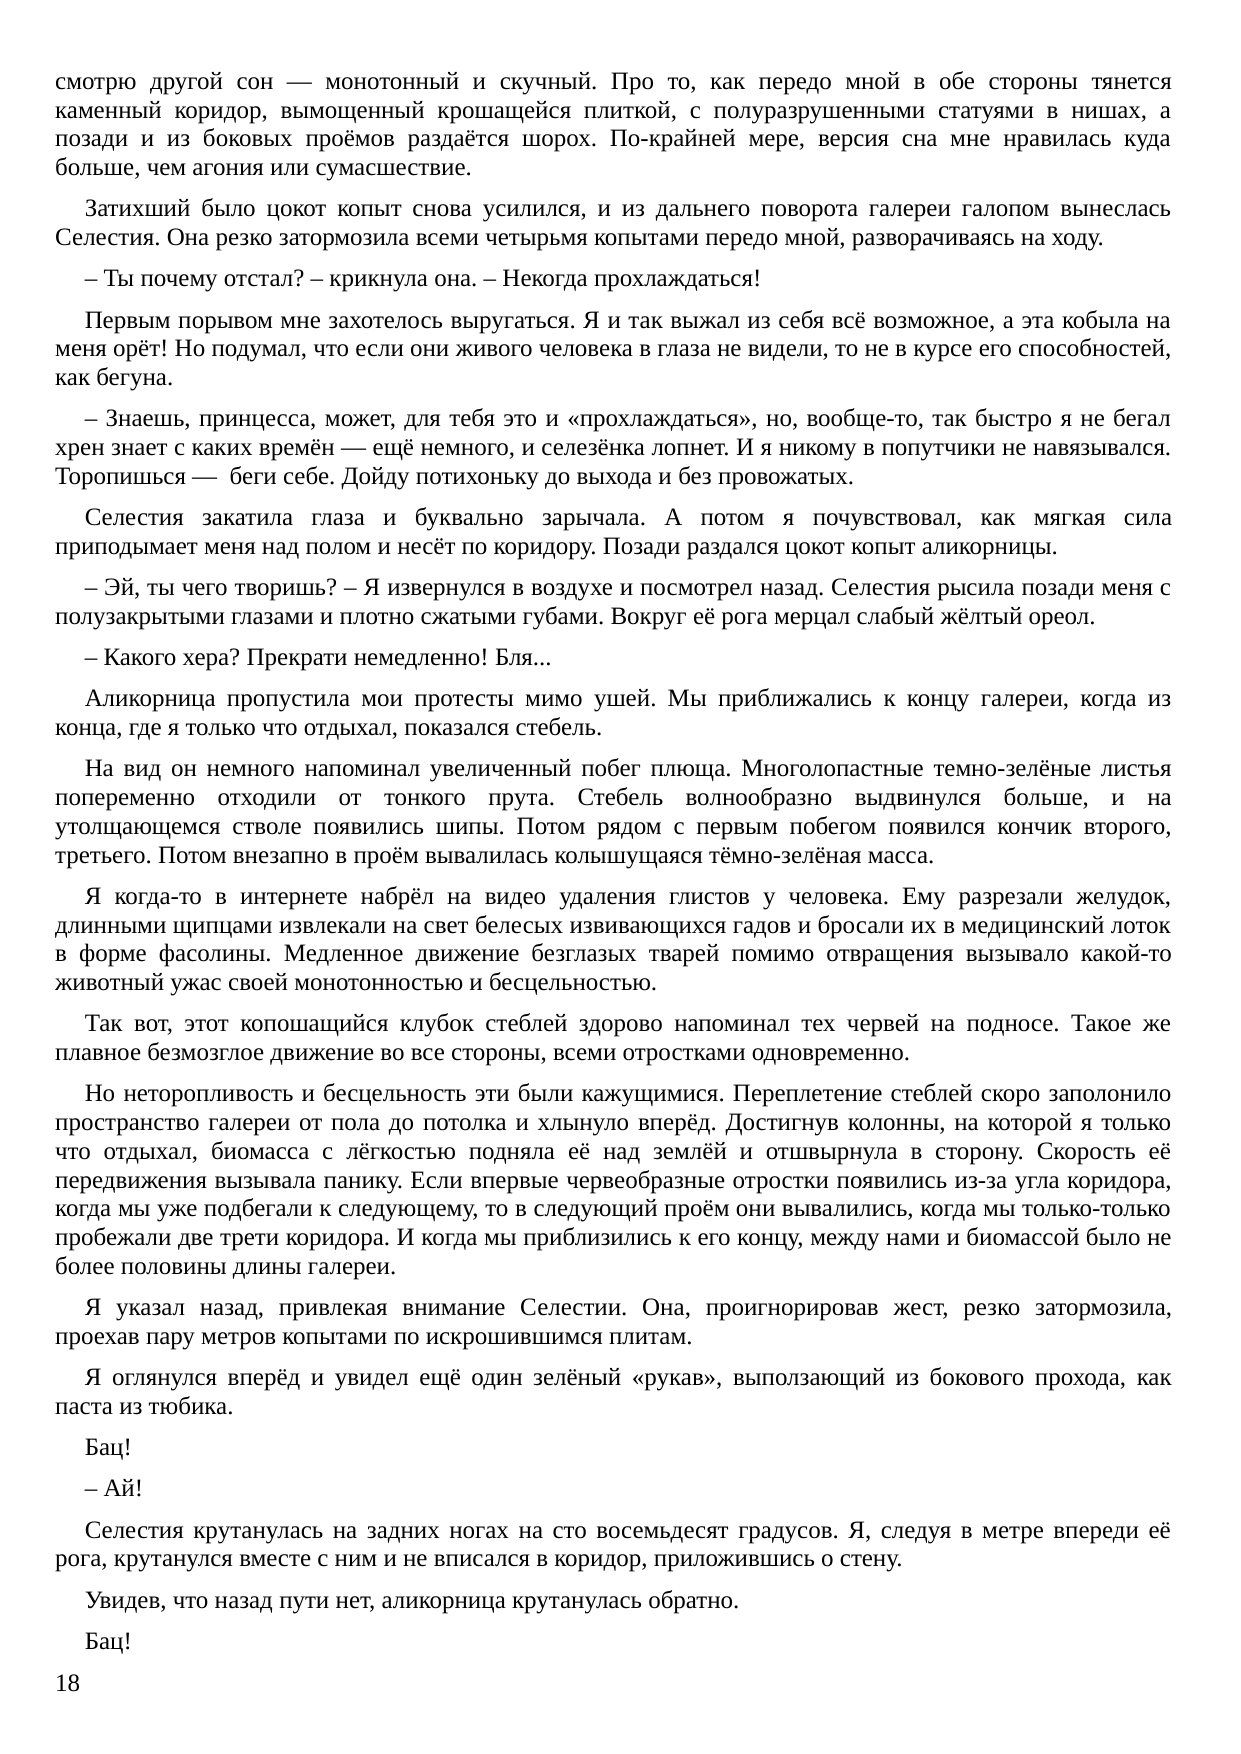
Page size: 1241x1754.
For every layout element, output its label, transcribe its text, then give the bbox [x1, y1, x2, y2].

text – Ты почему отстал? – крикнула она. – Некогда прохлаждаться! [55, 263, 1173, 292]
text смотрю другой сон — монотонный и скучный. Про то, как передо мной в обе стороны тянется каменный коридор, вымощенный крошащейся плиткой, с полуразрушенными статуями в нишах, а позади и из боковых проёмов раздаётся шорох. По-крайней мере, версия сна мне нравилась куда больше, чем агония или сумасшествие. [55, 66, 1173, 181]
text Аликорница пропустила мои протесты мимо ушей. Мы приближались к концу галереи, когда из конца, где я только что отдыхал, показался стебель. [55, 683, 1173, 741]
text Но неторопливость и бесцельность эти были кажущимися. Переплетение стеблей скоро заполонило пространство галереи от пола до потолка и хлынуло вперёд. Достигнув колонны, на которой я только что отдыхал, биомасса с лёгкостью подняла её над землёй и отшвырнула в сторону. Скорость её передвижения вызывала панику. Если впервые червеобразные отростки появились из-за угла коридора, когда мы уже подбегали к следующему, то в следующий проём они вывалились, когда мы только-только пробежали две трети коридора. И когда мы приблизились к его концу, между нами и биомассой было не более половины длины галереи. [55, 1078, 1173, 1280]
text – Знаешь, принцесса, может, для тебя это и «прохлаждаться», но, вообще-то, так быстро я не бегал хрен знает с каких времён — ещё немного, и селезёнка лопнет. И я никому в попутчики не навязывался. Торопишься — беги себе. Дойду потихоньку до выхода и без провожатых. [55, 403, 1173, 490]
text – Эй, ты чего творишь? – Я извернулся в воздухе и посмотрел назад. Селестия рысила позади меня с полузакрытыми глазами и плотно сжатыми губами. Вокруг её рога мерцал слабый жёлтый ореол. [55, 572, 1173, 630]
text Бац! [55, 1432, 1173, 1461]
text Так вот, этот копошащийся клубок стеблей здорово напоминал тех червей на подносе. Такое же плавное безмозглое движение во все стороны, всеми отростками одновременно. [55, 1008, 1173, 1066]
text Затихший было цокот копыт снова усилился, и из дальнего поворота галереи галопом вынеслась Селестия. Она резко затормозила всеми четырьмя копытами передо мной, разворачиваясь на ходу. [55, 193, 1173, 251]
text Первым порывом мне захотелось выругаться. Я и так выжал из себя всё возможное, а эта кобыла на меня орёт! Но подумал, что если они живого человека в глаза не видели, то не в курсе его способностей, как бегуна. [55, 305, 1173, 391]
text Бац! [55, 1626, 1173, 1655]
text – Ай! [55, 1473, 1173, 1502]
text Я указал назад, привлекая внимание Селестии. Она, проигнорировав жест, резко затормозила, проехав пару метров копытами по искрошившимся плитам. [55, 1292, 1173, 1350]
text Селестия закатила глаза и буквально зарычала. А потом я почувствовал, как мягкая сила приподымает меня над полом и несёт по коридору. Позади раздался цокот копыт аликорницы. [55, 502, 1173, 560]
text Увидев, что назад пути нет, аликорница крутанулась обратно. [55, 1585, 1173, 1613]
text Я когда-то в интернете набрёл на видео удаления глистов у человека. Ему разрезали желудок, длинными щипцами извлекали на свет белесых извивающихся гадов и бросали их в медицинский лоток в форме фасолины. Медленное движение безглазых тварей помимо отвращения вызывало какой-то животный ужас своей монотонностью и бесцельностью. [55, 881, 1173, 996]
text Селестия крутанулась на задних ногах на сто восемьдесят градусов. Я, следуя в метре впереди её рога, крутанулся вместе с ним и не вписался в коридор, приложившись о стену. [55, 1515, 1173, 1572]
text На вид он немного напоминал увеличенный побег плюща. Многолопастные темно-зелёные листья попеременно отходили от тонкого прута. Стебель волнообразно выдвинулся больше, и на утолщающемся стволе появились шипы. Потом рядом с первым побегом появился кончик второго, третьего. Потом внезапно в проём вывалилась колышущаяся тёмно-зелёная масса. [55, 753, 1173, 868]
text Я оглянулся вперёд и увидел ещё один зелёный «рукав», выползающий из бокового прохода, как паста из тюбика. [55, 1362, 1173, 1420]
text – Какого хера? Прекрати немедленно! Бля... [55, 642, 1173, 671]
